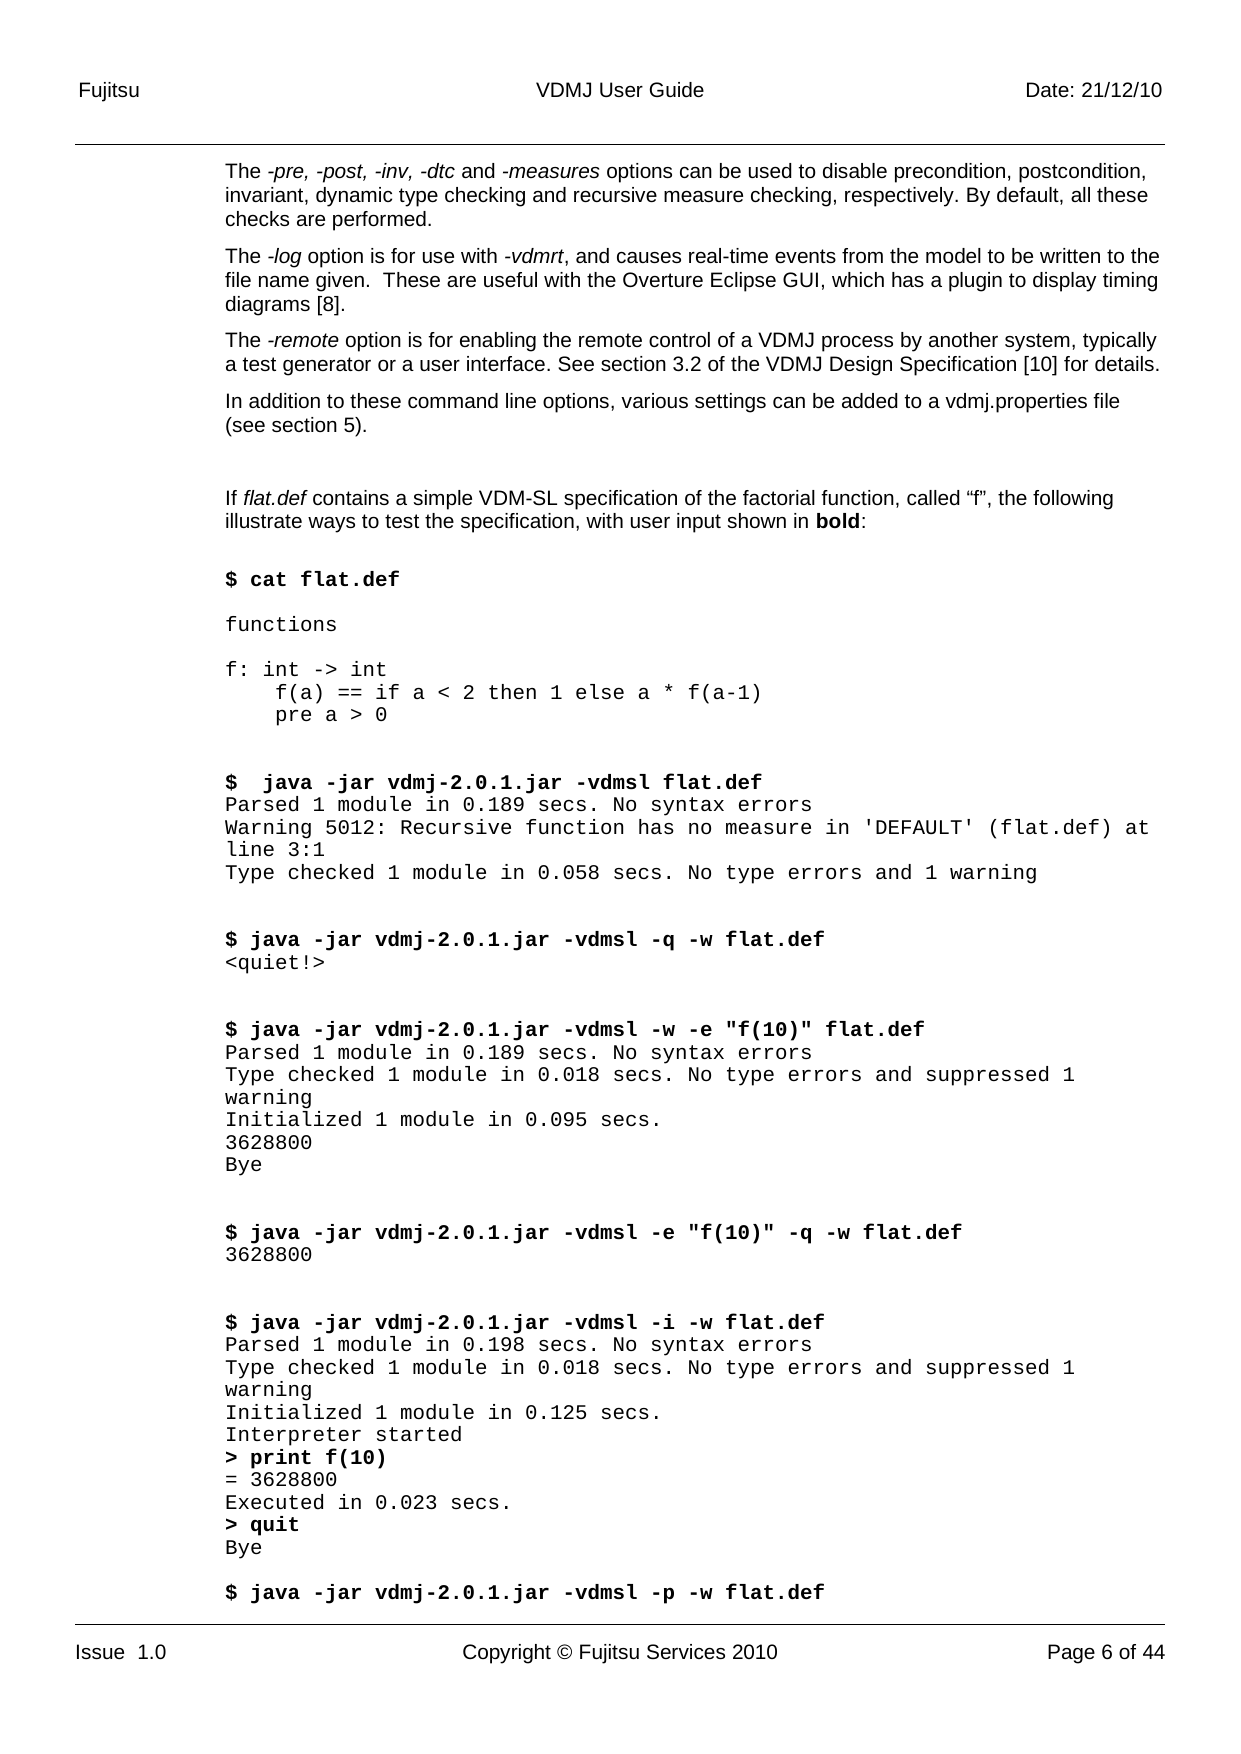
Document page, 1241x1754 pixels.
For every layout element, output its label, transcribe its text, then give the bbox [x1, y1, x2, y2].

text $ java -jar vdmj-2.0.1.jar -vdmsl flat.def [225, 771, 1165, 794]
text Warning 5012: Recursive function has no measure in 'DEFAULT' (flat.def) at line 3:1 [225, 816, 1165, 861]
text $ java -jar vdmj-2.0.1.jar -vdmsl -e "f(10)" -q -w flat.def [225, 1221, 1165, 1244]
text $ java -jar vdmj-2.0.1.jar -vdmsl -p -w flat.def [225, 1581, 1165, 1604]
text $ java -jar vdmj-2.0.1.jar -vdmsl -i -w flat.def [225, 1311, 1165, 1334]
text = 3628800 [225, 1469, 1165, 1491]
text The -remote option is for enabling the remote control of a VDMJ process by another system, typically a test generator or a user interface. See section 3.2 of the VDMJ Design Specification [10] for details. [225, 328, 1165, 376]
text Bye [225, 1536, 1165, 1559]
text f(a) == if a < 2 then 1 else a * f(a-1) [225, 681, 1165, 704]
text The -log option is for use with -vdmrt, and causes real-time events from the model to be written to the file name given. These are useful with the Overture Eclipse GUI, which has a plugin to display timing diagrams [8]. [225, 244, 1165, 316]
text Interpreter started [225, 1424, 1165, 1446]
text The -pre, -post, -inv, -dtc and -measures options can be used to disable precondition, postcondition, invariant, dynamic type checking and recursive measure checking, respectively. By default, all these checks are performed. [225, 160, 1165, 232]
text > print f(10) [225, 1446, 1165, 1469]
text Executed in 0.023 secs. [225, 1491, 1165, 1514]
text pre a > 0 [225, 704, 1165, 726]
text Parsed 1 module in 0.189 secs. No syntax errors [225, 794, 1165, 816]
text 3628800 [225, 1131, 1165, 1154]
text 3628800 [225, 1244, 1165, 1266]
text In addition to these command line options, various settings can be added to a vdmj.properties file (see section 5). [225, 389, 1165, 437]
text > quit [225, 1514, 1165, 1536]
text Type checked 1 module in 0.018 secs. No type errors and suppressed 1 warning [225, 1064, 1165, 1109]
text $ java -jar vdmj-2.0.1.jar -vdmsl -w -e "f(10)" flat.def [225, 1019, 1165, 1041]
text $ java -jar vdmj-2.0.1.jar -vdmsl -q -w flat.def [225, 929, 1165, 951]
text Parsed 1 module in 0.189 secs. No syntax errors [225, 1041, 1165, 1064]
text Initialized 1 module in 0.125 secs. [225, 1401, 1165, 1424]
text functions [225, 614, 1165, 636]
text Bye [225, 1154, 1165, 1176]
text f: int -> int [225, 659, 1165, 681]
text $ cat flat.def [225, 569, 1165, 591]
text <quiet!> [225, 951, 1165, 974]
text Parsed 1 module in 0.198 secs. No syntax errors [225, 1334, 1165, 1356]
text Initialized 1 module in 0.095 secs. [225, 1109, 1165, 1131]
text Type checked 1 module in 0.058 secs. No type errors and 1 warning [225, 861, 1165, 884]
text Type checked 1 module in 0.018 secs. No type errors and suppressed 1 warning [225, 1356, 1165, 1401]
text If flat.def contains a simple VDM-SL specification of the factorial function, called “f”, the following illustrate ways to test the specification, with user input shown in bold: [225, 486, 1165, 534]
